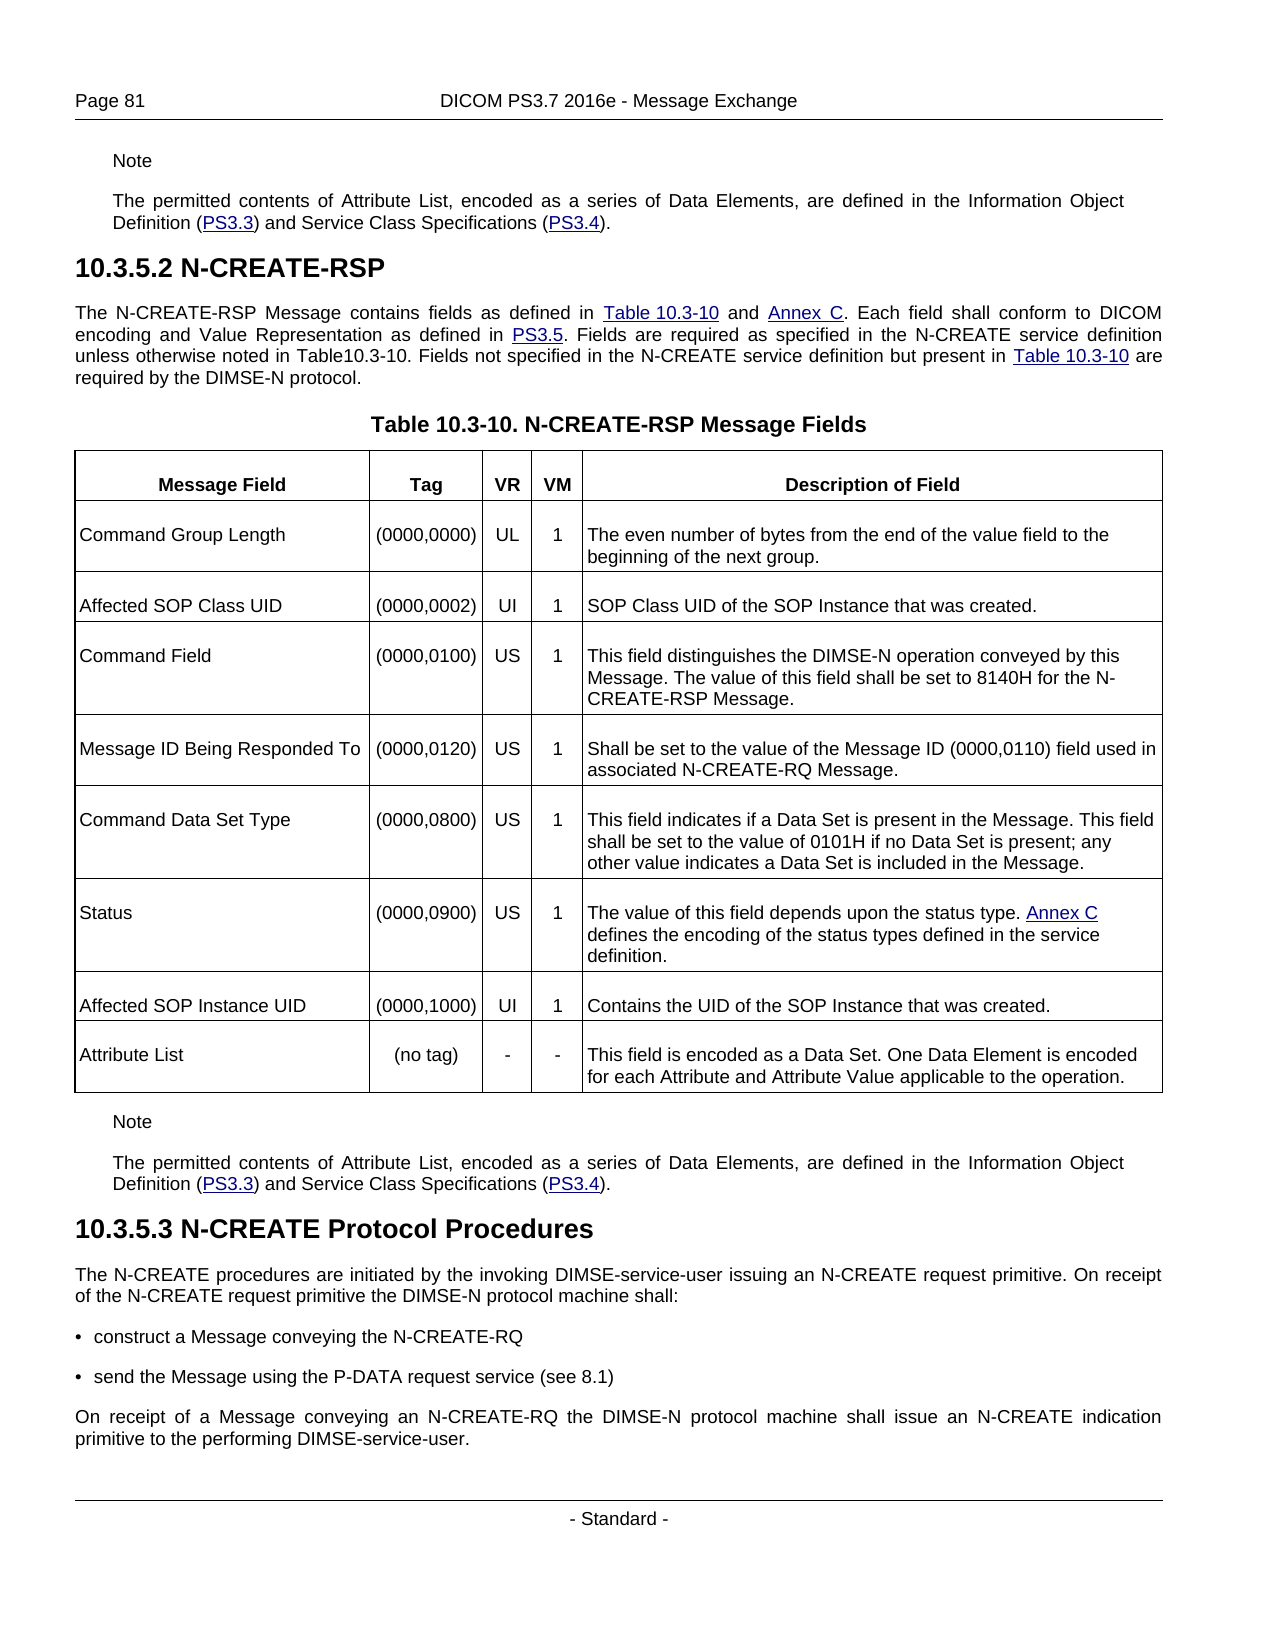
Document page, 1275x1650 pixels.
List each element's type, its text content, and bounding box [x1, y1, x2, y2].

table_cell 1 [532, 879, 582, 971]
table_cell Affected SOP Instance UID [76, 972, 369, 1020]
table_cell Shall be set to the value of the Message ID (0000,0110) field used in associated N-CREATE-RQ Message. [583, 715, 1162, 785]
table_cell US [483, 879, 531, 971]
table_cell Status [76, 879, 369, 971]
table_cell 1 [532, 572, 582, 621]
table_cell UI [483, 572, 531, 621]
table_cell This field indicates if a Data Set is present in the Message. This field shall be set to the value of 0101H if no Data Set is present; any other value indicates a Data Set is included in the Message. [583, 786, 1162, 878]
table_cell US [483, 715, 531, 785]
table_cell (0000,0000) [370, 501, 482, 571]
table_cell (0000,0800) [370, 786, 482, 878]
table_cell This field is encoded as a Data Set. One Data Element is encoded for each Attribute and Attribute Value applicable to the operation. [583, 1021, 1162, 1092]
table_cell Attribute List [76, 1021, 369, 1092]
list construct a Message conveying the N-CREATE-RQ [75, 1325, 1162, 1347]
table_cell Command Field [76, 622, 369, 714]
text The permitted contents of Attribute List, encoded as a series of Data Elements, are defined in the Information Object Definition (PS3.3) and Service Class Specifications (PS3.4). [112, 190, 1125, 233]
table_header Description of Field [583, 451, 1162, 500]
text On receipt of a Message conveying an N-CREATE-RQ the DIMSE-N protocol machine shall issue an N-CREATE indication primitive to the performing DIMSE-service-user. [75, 1406, 1162, 1449]
table_cell The value of this field depends upon the status type. Annex C defines the encoding of the status types defined in the service definition. [583, 879, 1162, 971]
table_cell US [483, 622, 531, 714]
table_cell 1 [532, 501, 582, 571]
table_header Tag [370, 451, 482, 500]
table_cell - [483, 1021, 531, 1092]
table_header Message Field [76, 451, 369, 500]
table_cell 1 [532, 622, 582, 714]
list send the Message using the P-DATA request service (see 8.1) [75, 1366, 1162, 1387]
table_cell Command Data Set Type [76, 786, 369, 878]
table_cell Contains the UID of the SOP Instance that was created. [583, 972, 1162, 1020]
table_cell Affected SOP Class UID [76, 572, 369, 621]
table_cell UI [483, 972, 531, 1020]
table_cell (0000,0120) [370, 715, 482, 785]
table_cell (0000,0002) [370, 572, 482, 621]
text The N-CREATE-RSP Message contains fields as defined in Table 10.3-10 and Annex C. Each field shall conform to DICOM encoding and Value Representation as defined in PS3.5. Fields are required as specified in the N-CREATE service definition unless otherwise noted in Table10.3-10. Fields not specified in the N-CREATE service definition but present in Table 10.3-10 are required by the DIMSE-N protocol. [75, 302, 1162, 388]
text Note [112, 150, 1125, 172]
text 10.3.5.2 N-CREATE-RSP [75, 252, 1162, 283]
text 10.3.5.3 N-CREATE Protocol Procedures [75, 1213, 1162, 1245]
table_cell UL [483, 501, 531, 571]
table_cell 1 [532, 972, 582, 1020]
table_cell (0000,0100) [370, 622, 482, 714]
table_cell 1 [532, 786, 582, 878]
table_cell - [532, 1021, 582, 1092]
table_cell SOP Class UID of the SOP Instance that was created. [583, 572, 1162, 621]
text Note [112, 1111, 1125, 1133]
table_cell The even number of bytes from the end of the value field to the beginning of the next group. [583, 501, 1162, 571]
text Table 10.3-10. N-CREATE-RSP Message Fields [75, 411, 1162, 437]
table_cell 1 [532, 715, 582, 785]
table_header VR [483, 451, 531, 500]
table_cell US [483, 786, 531, 878]
table_cell (no tag) [370, 1021, 482, 1092]
table_cell (0000,1000) [370, 972, 482, 1020]
table_cell This field distinguishes the DIMSE-N operation conveyed by this Message. The value of this field shall be set to 8140H for the N-CREATE-RSP Message. [583, 622, 1162, 714]
table_cell Command Group Length [76, 501, 369, 571]
table_header VM [532, 451, 582, 500]
table_cell (0000,0900) [370, 879, 482, 971]
text The permitted contents of Attribute List, encoded as a series of Data Elements, are defined in the Information Object Definition (PS3.3) and Service Class Specifications (PS3.4). [112, 1152, 1125, 1195]
table_cell Message ID Being Responded To [76, 715, 369, 785]
text The N-CREATE procedures are initiated by the invoking DIMSE-service-user issuing an N-CREATE request primitive. On receipt of the N-CREATE request primitive the DIMSE-N protocol machine shall: [75, 1263, 1162, 1307]
